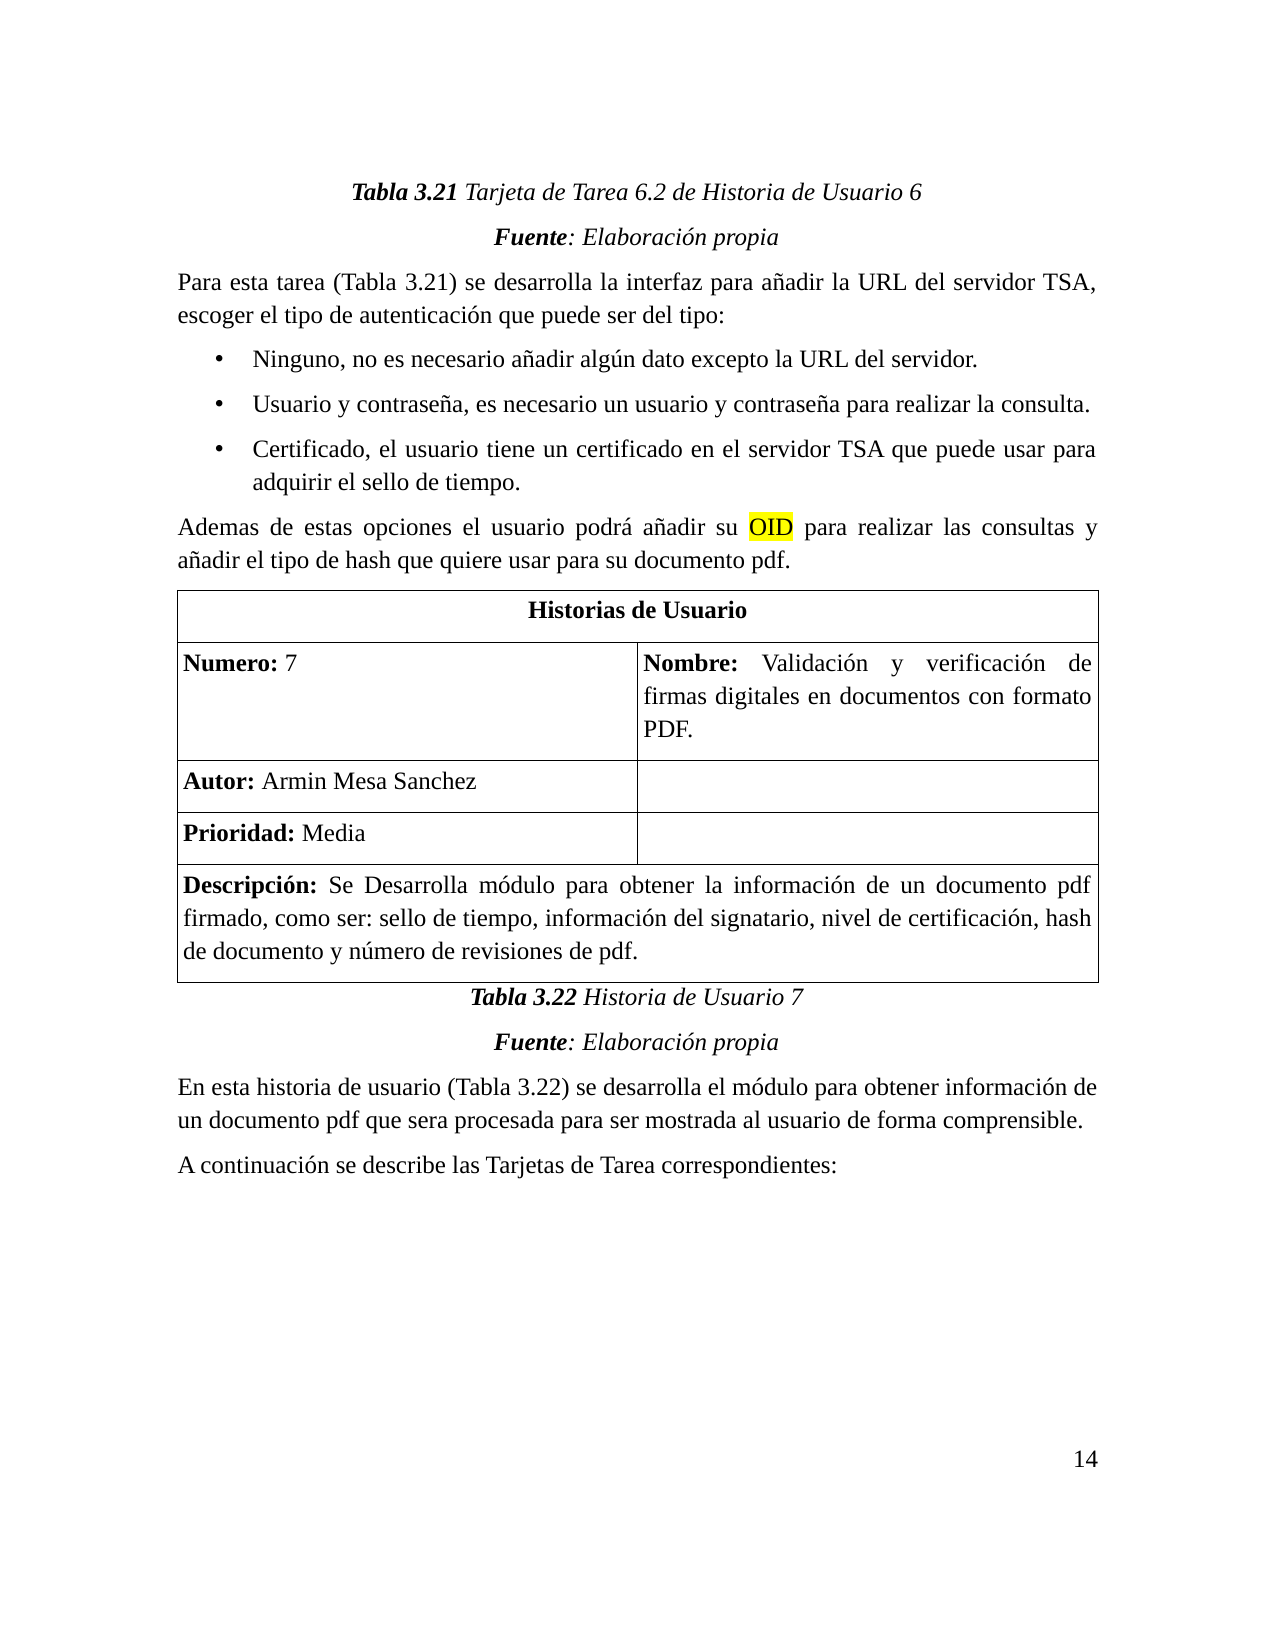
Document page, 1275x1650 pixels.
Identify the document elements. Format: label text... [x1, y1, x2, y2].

list Certificado, el usuario tiene un certificado en el servidor TSA que puede usar para adquirir el sello de tiempo. [215, 434, 1098, 496]
table_cell Prioridad: Media [178, 813, 637, 864]
table_cell Autor: Armin Mesa Sanchez [178, 761, 637, 812]
text Para esta tarea (Tabla 3.21) se desarrolla la interfaz para añadir la URL del servidor TSA, escoger el tipo de autenticación que puede ser del tipo: [177, 267, 1098, 328]
text Ademas de estas opciones el usuario podrá añadir su OID para realizar las consultas y añadir el tipo de hash que quiere usar para su documento pdf. [177, 512, 1098, 574]
table_cell Numero: 7 [178, 643, 637, 760]
text A continuación se describe las Tarjetas de Tarea correspondientes: [177, 1150, 1098, 1178]
list Ninguno, no es necesario añadir algún dato excepto la URL del servidor. [215, 344, 1098, 373]
text Tabla 3.22 Historia de Usuario 7 [177, 983, 1098, 1011]
text Tabla 3.21 Tarjeta de Tarea 6.2 de Historia de Usuario 6 [177, 177, 1098, 206]
table_cell [638, 813, 1098, 864]
text Fuente: Elaboración propia [177, 222, 1098, 251]
text En esta historia de usuario (Tabla 3.22) se desarrolla el módulo para obtener información de un documento pdf que sera procesada para ser mostrada al usuario de forma comprensible. [177, 1072, 1098, 1134]
table_cell Nombre: Validación y verificación de firmas digitales en documentos con formato PDF. [638, 643, 1098, 760]
list Usuario y contraseña, es necesario un usuario y contraseña para realizar la consulta. [215, 389, 1098, 418]
table_header Historias de Usuario [178, 591, 1098, 642]
table_cell Descripción: Se Desarrolla módulo para obtener la información de un documento pdf firmado, como ser: sello de tiempo, información del signatario, nivel de certificación, hash de documento y número de revisiones de pdf. [178, 865, 1098, 982]
text Fuente: Elaboración propia [177, 1027, 1098, 1056]
table_cell [638, 761, 1098, 812]
